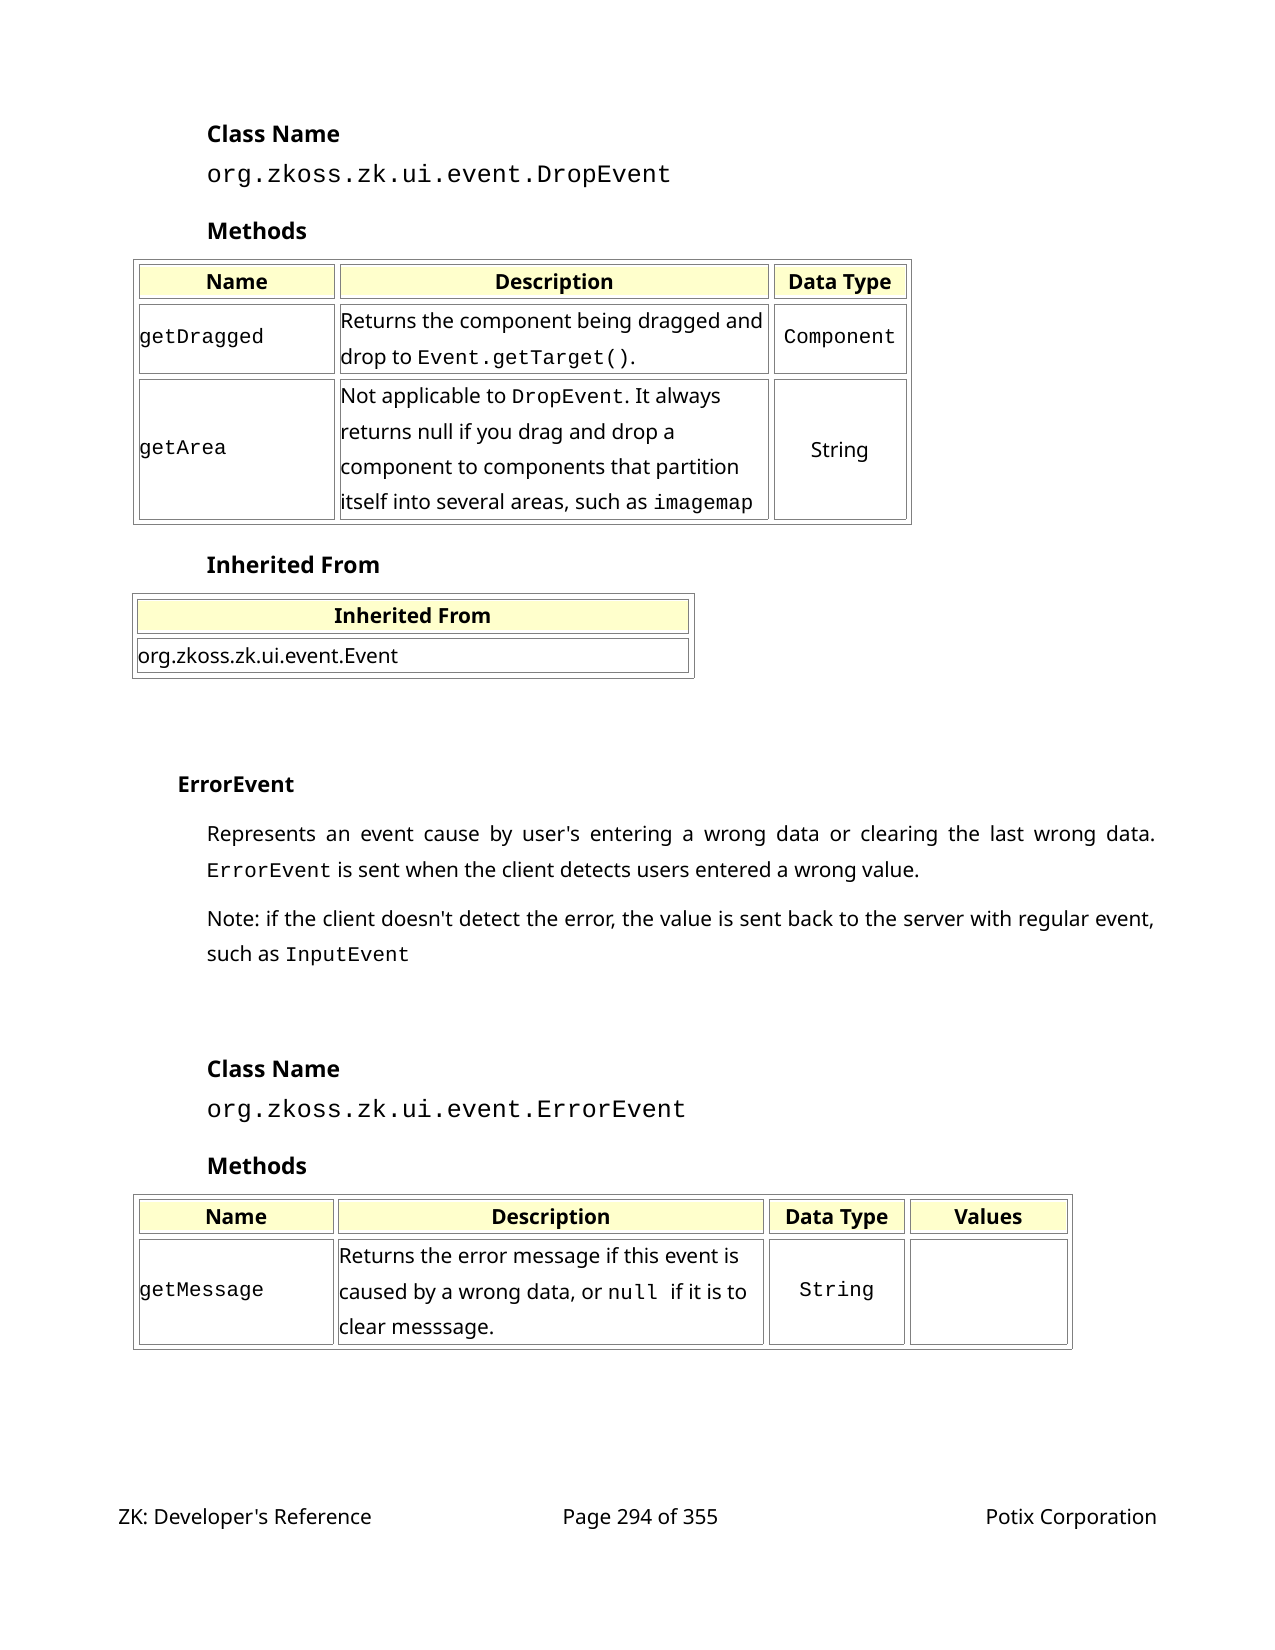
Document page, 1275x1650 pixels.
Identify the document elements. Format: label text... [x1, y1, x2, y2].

subtitle Methods [207, 1150, 1157, 1181]
subtitle Class Name [207, 1053, 1157, 1084]
subtitle Class Name [207, 118, 1157, 149]
table_cell Component [771, 298, 908, 373]
table_cell [911, 1240, 1067, 1343]
table_header Name [136, 260, 337, 298]
subtitle ErrorEvent [177, 769, 1157, 799]
table_header Inherited From [134, 594, 691, 633]
table_header Data Type [771, 260, 908, 298]
table_cell Returns the error message if this event is caused by a wrong data, or null if it is to clear messsage. [336, 1233, 766, 1343]
text Note: if the client doesn't detect the error, the value is sent back to the server with regular event, such as InputEvent [207, 904, 1157, 968]
table_cell String [771, 373, 908, 519]
table_header Values [907, 1195, 1069, 1233]
table_cell getMessage [136, 1233, 336, 1343]
subtitle Methods [207, 215, 1157, 246]
subtitle Inherited From [207, 549, 1157, 581]
table_header Name [136, 1195, 336, 1233]
table_cell getArea [136, 373, 337, 519]
table_cell Not applicable to DropEvent. It always returns null if you drag and drop a component to components that partition itself into several areas, such as imagemap [337, 373, 771, 519]
text org.zkoss.zk.ui.event.ErrorEvent [207, 1097, 1157, 1125]
table_cell Returns the component being dragged and drop to Event.getTarget(). [337, 298, 771, 373]
text org.zkoss.zk.ui.event.DropEvent [207, 162, 1157, 190]
table_cell getDragged [136, 298, 337, 373]
table_cell org.zkoss.zk.ui.event.Event [134, 633, 691, 672]
table_header Description [336, 1195, 766, 1233]
text Represents an event cause by user's entering a wrong data or clearing the last wrong data. ErrorEvent is sent when the client detects users entered a wrong value. [207, 819, 1157, 883]
table_cell [907, 1233, 1069, 1343]
table_header Description [337, 260, 771, 298]
table_header Data Type [766, 1195, 907, 1233]
table_cell String [766, 1233, 907, 1343]
